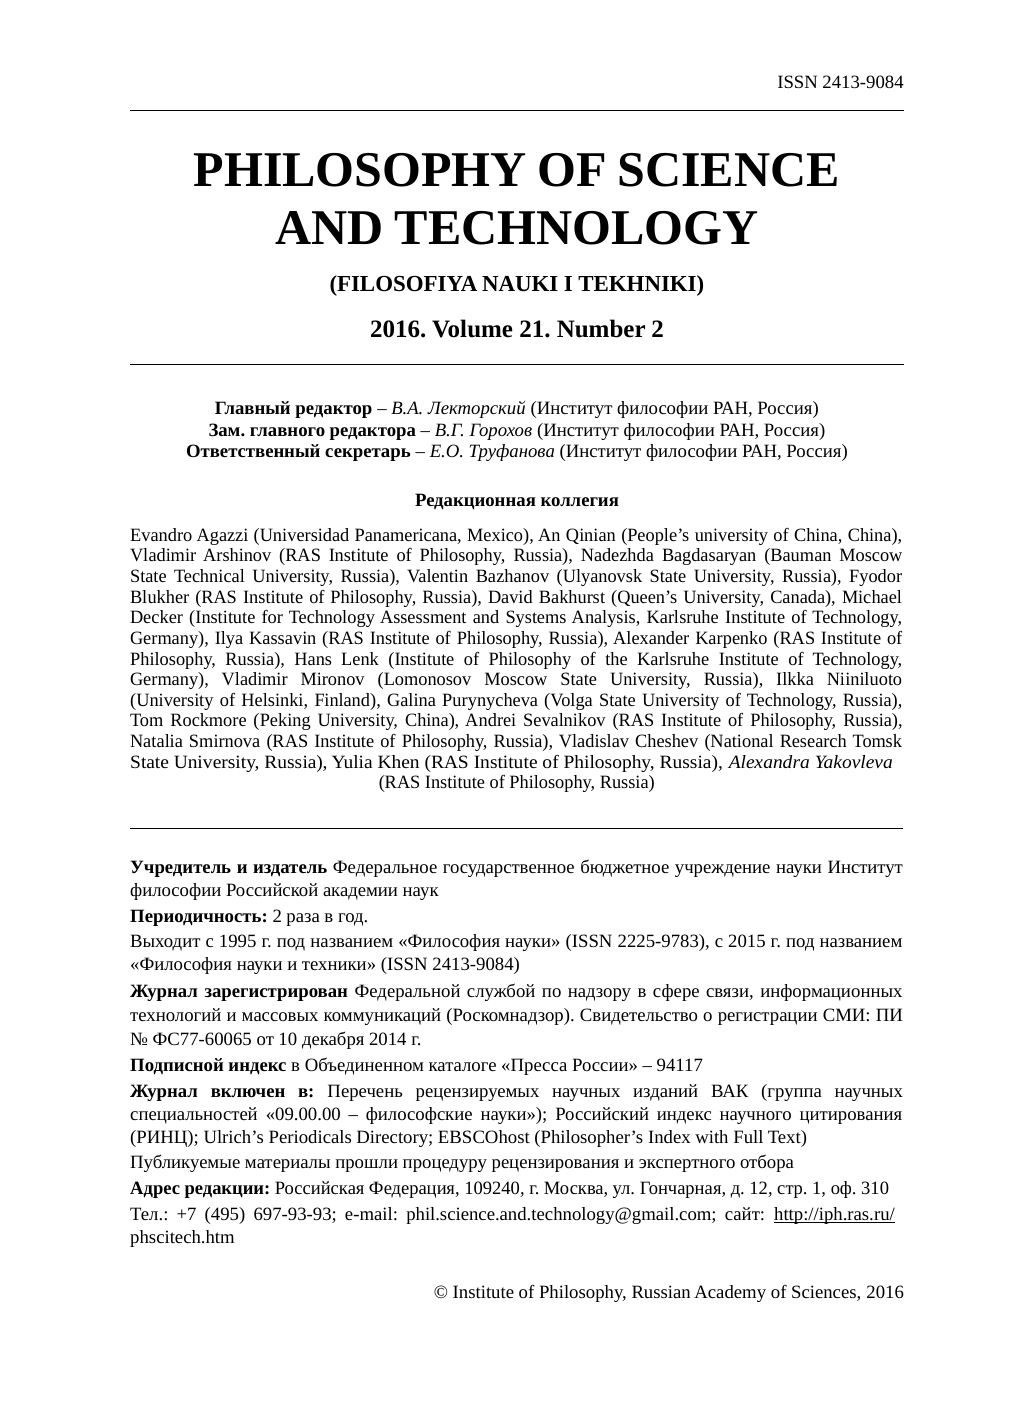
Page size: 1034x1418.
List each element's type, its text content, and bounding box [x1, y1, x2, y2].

text Периодичность: 2 раза в год. [130, 904, 903, 927]
text Журнал включен в: Перечень рецензируемых научных изданий ВАК (группа научных специальностей «09.00.00 – философские науки»); Российский индекс научного цитирования (РИНЦ); Ulrich’s Periodicals Directory; EBSCOhost (Philosopher’s Index with Full Text) [130, 1079, 903, 1148]
text Журнал зарегистрирован Федеральной службой по надзору в сфере связи, информационных технологий и массовых коммуникаций (Роскомнадзор). Свидетельство о регистрации СМИ: ПИ № ФС77-60065 от 10 декабря 2014 г. [130, 978, 903, 1050]
text Главный редактор – В.А. Лекторский (Институт философии РАН, Россия) [130, 397, 903, 419]
text (RAS Institute of Philosophy, Russia) [130, 772, 903, 793]
text Учредитель и издатель Федеральное государственное бюджетное учреждение науки Институт философии Российской академии наук [130, 855, 903, 901]
text Редакционная коллегия [130, 478, 903, 514]
text Evandro Agazzi (Universidad Panamericana, Mexico), An Qinian (People’s university of China, China), Vladimir Arshinov (RAS Institute of Philosophy, Russia), Nadezhda Bagdasaryan (Bauman Moscow State Technical University, Russia), Valentin Bazhanov (Ulyanovsk State University, Russia), Fyodor Blukher (RAS Institute of Philosophy, Russia), David Bakhurst (Queen’s University, Canada), Michael Decker (Institute for Technology Assessment and Systems Analysis, Karlsruhe Institute of Technology, Germany), Ilya Kassavin (RAS Institute of Philosophy, Russia), Alexander Karpenko (RAS Institute of Philosophy, Russia), Hans Lenk (Institute of Philosophy of the Karlsruhe Institute of Technology, Germany), Vladimir Mironov (Lomonosov Moscow State University, Russia), Ilkka Niiniluoto (University of Helsinki, Finland), Galina Purynycheva (Volga State University of Technology, Russia), Tom Rockmore (Peking University, China), Andrei Sevalnikov (RAS Institute of Philosophy, Russia), Natalia Smirnova (RAS Institute of Philosophy, Russia), Vladislav Cheshev (National Research Tomsk State University, Russia), Yulia Khen (RAS Institute of Philosophy, Russia), Alexandra Yakovleva [130, 525, 903, 772]
table_header PHILOSOPHY OF SCIENCE AND TECHNOLOGY (FILOSOFIYA NAUKI I TEKHNIKI) 2016. Volume 21. Number 2 [130, 111, 903, 363]
text Ответственный секретарь – Е.О. Труфанова (Институт философии РАН, Россия) [130, 440, 903, 462]
text Зам. главного редактора – В.Г. Горохов (Институт философии РАН, Россия) [130, 419, 903, 440]
text Публикуемые материалы прошли процедуру рецензирования и экспертного отбора [130, 1151, 903, 1173]
text Тел.: +7 (495) 697-93-93; e-mail: phil.science.and.technology@gmail.com; сайт: http://iph.ras.ru/ phscitech.htm [130, 1202, 895, 1248]
text Адрес редакции: Российская Федерация, 109240, г. Москва, ул. Гончарная, д. 12, стр. 1, оф. 310 [130, 1176, 903, 1199]
text Подписной индекс в Объединенном каталоге «Пресса России» – 94117 [130, 1053, 903, 1076]
text Выходит с 1995 г. под названием «Философия науки» (ISSN 2225-9783), с 2015 г. под названием «Философия науки и техники» (ISSN 2413-9084) [130, 929, 903, 975]
